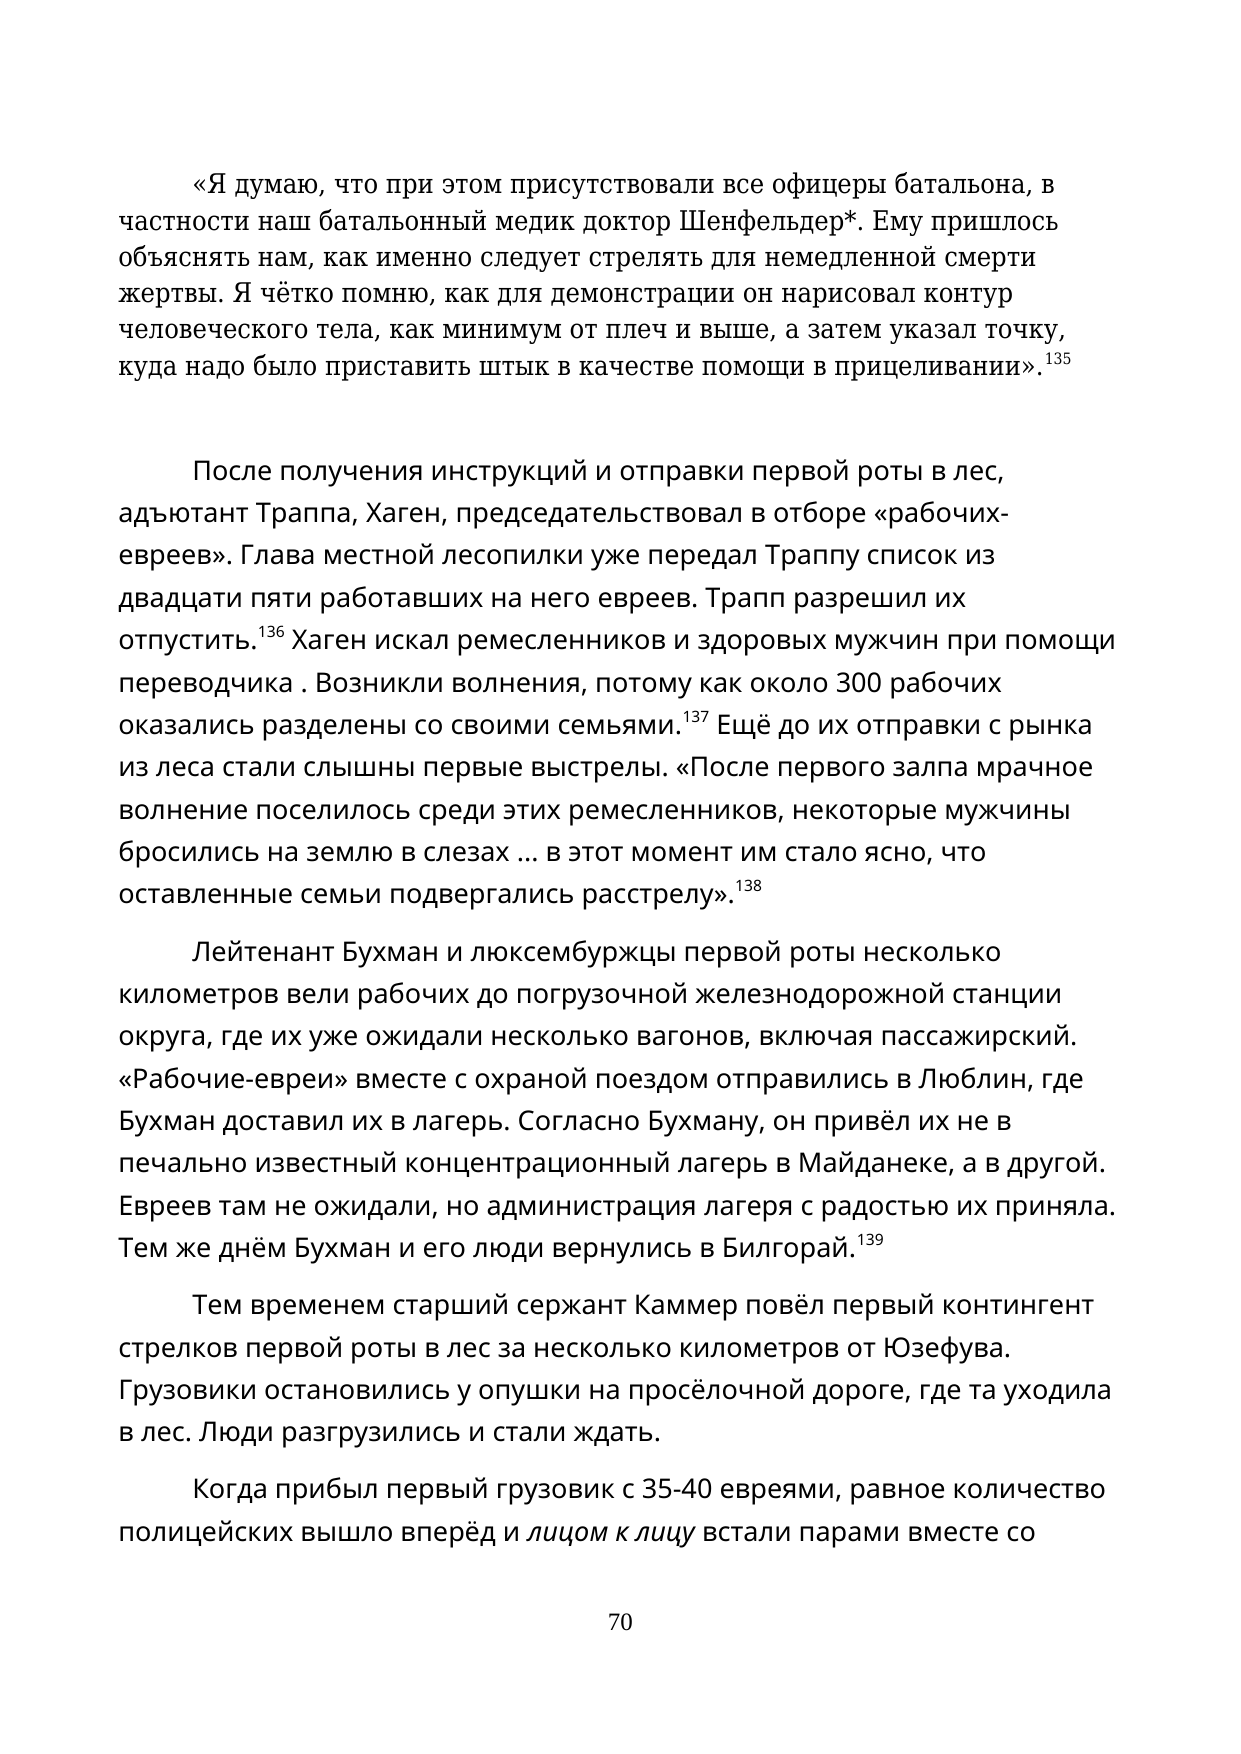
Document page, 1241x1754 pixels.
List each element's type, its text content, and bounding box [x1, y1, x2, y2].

text После получения инструкций и отправки первой роты в лес, адъютант Траппа, Хаген, председательствовал в отборе «рабочих-евреев». Глава местной лесопилки уже передал Траппу список из двадцати пяти работавших на него евреев. Трапп разрешил их отпустить. Хаген искал ремесленников и здоровых мужчин при помощи переводчика . Возникли волнения, потому как около 300 рабочих оказались разделены со своими семьями. Ещё до их отправки с рынка из леса стали слышны первые выстрелы. «После первого залпа мрачное волнение поселилось среди этих ремесленников, некоторые мужчины бросились на землю в слезах ... в этот момент им стало ясно, что оставленные семьи подвергались расстрелу». [118, 451, 1122, 912]
text «Я думаю, что при этом присутствовали все офицеры батальона, в частности наш батальонный медик доктор Шенфельдер*. Ему пришлось объяснять нам, как именно следует стрелять для немедленной смерти жертвы. Я чётко помню, как для демонстрации он нарисовал контур человеческого тела, как минимум от плеч и выше, а затем указал точку, куда надо было приставить штык в качестве помощи в прицеливании». [118, 168, 1122, 381]
text Когда прибыл первый грузовик с 35-40 евреями, равное количество полицейских вышло вперёд и лицом к лицу встали парами вместе со [118, 1470, 1122, 1549]
text Лейтенант Бухман и люксембуржцы первой роты несколько километров вели рабочих до погрузочной железнодорожной станции округа, где их уже ожидали несколько вагонов, включая пассажирский. «Рабочие-евреи» вместе с охраной поездом отправились в Люблин, где Бухман доставил их в лагерь. Согласно Бухману, он привёл их не в печально известный концентрационный лагерь в Майданеке, а в другой. Евреев там не ожидали, но администрация лагеря с радостью их приняла. Тем же днём Бухман и его люди вернулись в Билгорай. [118, 932, 1122, 1266]
text Тем временем старший сержант Каммер повёл первый контингент стрелков первой роты в лес за несколько километров от Юзефува. Грузовики остановились у опушки на просёлочной дороге, где та уходила в лес. Люди разгрузились и стали ждать. [118, 1286, 1122, 1450]
